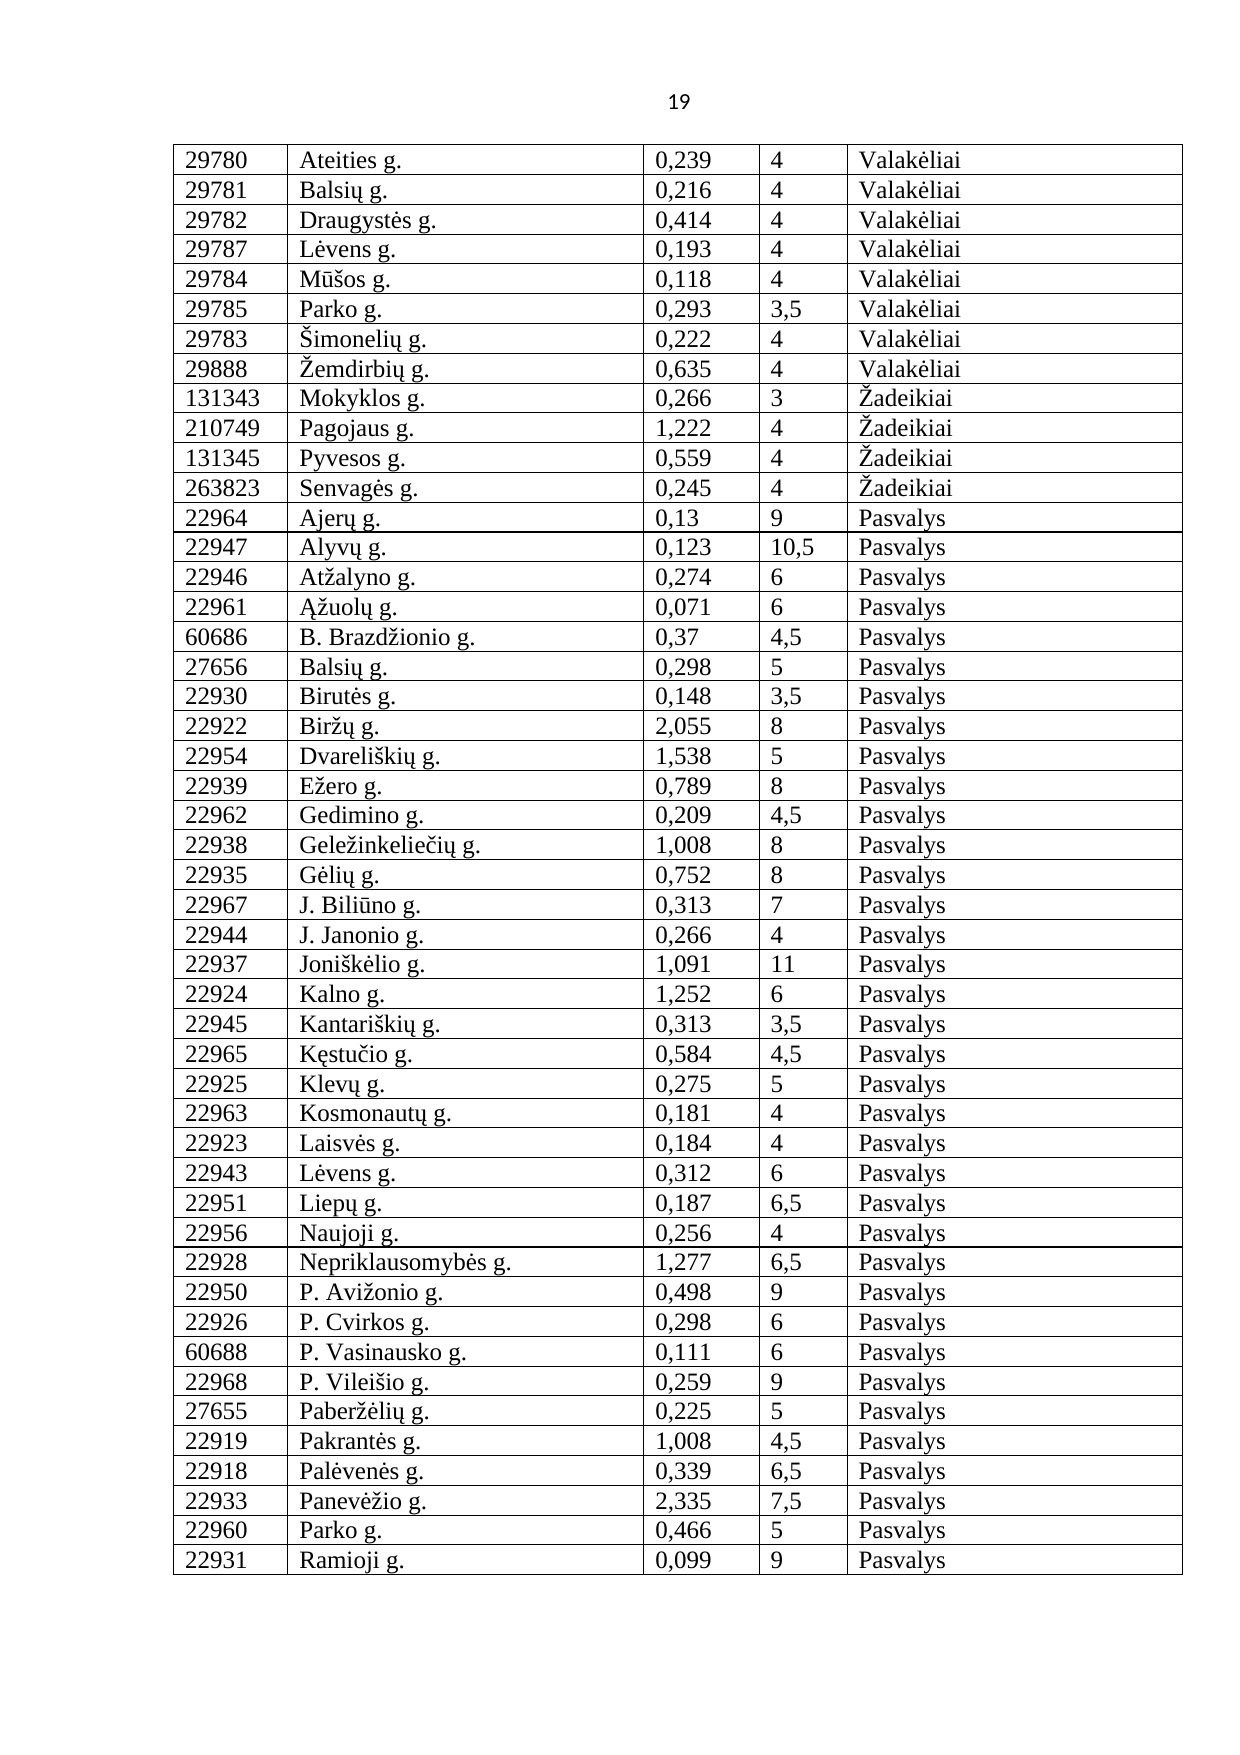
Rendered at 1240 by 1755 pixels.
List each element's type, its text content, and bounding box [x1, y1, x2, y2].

table_cell 4 [760, 920, 847, 948]
table_cell Pagojaus g. [288, 413, 643, 442]
table_cell Kalno g. [288, 979, 643, 1008]
table_cell 0,099 [644, 1545, 759, 1574]
table_cell Klevų g. [288, 1069, 643, 1097]
table_cell 4 [760, 1128, 847, 1157]
table_cell 4 [760, 354, 847, 382]
table_cell 6,5 [760, 1248, 847, 1276]
table_cell 6 [760, 592, 847, 621]
table_cell 1,222 [644, 413, 759, 442]
table_cell Pasvalys [848, 1158, 1182, 1187]
table_cell 1,008 [644, 1426, 759, 1455]
table_cell Mūšos g. [288, 264, 643, 293]
table_cell 4 [760, 443, 847, 472]
table_cell 4,5 [760, 801, 847, 829]
table_cell 0,752 [644, 860, 759, 889]
table_cell Pasvalys [848, 711, 1182, 740]
table_cell 0,239 [644, 145, 759, 174]
table_cell 0,148 [644, 681, 759, 710]
table_cell Parko g. [288, 294, 643, 323]
table_cell 22928 [174, 1248, 287, 1276]
table_cell Pasvalys [848, 860, 1182, 889]
table_cell Ąžuolų g. [288, 592, 643, 621]
table_cell 22954 [174, 741, 287, 770]
table_cell Pasvalys [848, 681, 1182, 710]
table_cell Pasvalys [848, 920, 1182, 948]
table_cell Pasvalys [848, 1545, 1182, 1574]
table_cell Pakrantės g. [288, 1426, 643, 1455]
table_cell Atžalyno g. [288, 562, 643, 591]
table_cell Nepriklausomybės g. [288, 1248, 643, 1276]
table_cell Šimonelių g. [288, 324, 643, 353]
table_cell 29780 [174, 145, 287, 174]
table_cell 0,414 [644, 205, 759, 233]
table_cell 6 [760, 1337, 847, 1366]
table_cell 29787 [174, 235, 287, 263]
table_cell 22925 [174, 1069, 287, 1097]
table_cell Gėlių g. [288, 860, 643, 889]
table_cell 4 [760, 145, 847, 174]
table_cell Valakėliai [848, 205, 1182, 233]
table_cell 3,5 [760, 294, 847, 323]
table_cell Ateities g. [288, 145, 643, 174]
table_cell Valakėliai [848, 175, 1182, 204]
table_cell Pasvalys [848, 1039, 1182, 1068]
table_cell 29781 [174, 175, 287, 204]
table_cell 9 [760, 1545, 847, 1574]
table_cell 4 [760, 235, 847, 263]
table_cell 22945 [174, 1009, 287, 1038]
table_cell 0,298 [644, 652, 759, 680]
table_cell 1,252 [644, 979, 759, 1008]
table_cell Balsių g. [288, 652, 643, 680]
table_cell 0,266 [644, 384, 759, 412]
table_cell 7 [760, 890, 847, 919]
table_cell Dvareliškių g. [288, 741, 643, 770]
table_cell 6 [760, 562, 847, 591]
table_cell 0,466 [644, 1516, 759, 1544]
table_cell 4 [760, 413, 847, 442]
table_cell 22922 [174, 711, 287, 740]
table_cell 9 [760, 1277, 847, 1306]
table_cell 22924 [174, 979, 287, 1008]
table_cell Lėvens g. [288, 1158, 643, 1187]
table_cell 6 [760, 979, 847, 1008]
table_cell Ramioji g. [288, 1545, 643, 1574]
table_cell 0,312 [644, 1158, 759, 1187]
table_cell 22951 [174, 1188, 287, 1217]
table_cell 0,216 [644, 175, 759, 204]
table_cell Pasvalys [848, 1009, 1182, 1038]
table_cell 0,245 [644, 473, 759, 502]
table_cell Biržų g. [288, 711, 643, 740]
table_cell 22947 [174, 533, 287, 561]
table_cell 22968 [174, 1367, 287, 1395]
table_cell 22938 [174, 830, 287, 859]
table_cell Geležinkeliečių g. [288, 830, 643, 859]
table_cell P. Vasinausko g. [288, 1337, 643, 1366]
table_cell 22965 [174, 1039, 287, 1068]
table_cell Valakėliai [848, 324, 1182, 353]
table_cell 0,635 [644, 354, 759, 382]
table_cell Pasvalys [848, 1128, 1182, 1157]
table_cell 7,5 [760, 1486, 847, 1514]
table_cell 0,298 [644, 1307, 759, 1336]
table_cell 10,5 [760, 533, 847, 561]
table_cell Pasvalys [848, 1188, 1182, 1217]
table_cell Valakėliai [848, 145, 1182, 174]
table_cell 0,193 [644, 235, 759, 263]
table_cell Palėvenės g. [288, 1456, 643, 1485]
table_cell 29783 [174, 324, 287, 353]
table_cell J. Janonio g. [288, 920, 643, 948]
table_cell Pasvalys [848, 622, 1182, 651]
table_cell 131343 [174, 384, 287, 412]
table_cell Pasvalys [848, 1456, 1182, 1485]
table_cell Pasvalys [848, 1218, 1182, 1246]
table_cell P. Vileišio g. [288, 1367, 643, 1395]
table_cell Pyvesos g. [288, 443, 643, 472]
table_cell 1,538 [644, 741, 759, 770]
table_cell Žadeikiai [848, 443, 1182, 472]
table_cell Pasvalys [848, 1248, 1182, 1276]
table_cell 29785 [174, 294, 287, 323]
table_cell 22918 [174, 1456, 287, 1485]
table_cell 8 [760, 830, 847, 859]
table_cell 210749 [174, 413, 287, 442]
table_cell Naujoji g. [288, 1218, 643, 1246]
table_cell P. Avižonio g. [288, 1277, 643, 1306]
table_cell 9 [760, 503, 847, 531]
table_cell Žemdirbių g. [288, 354, 643, 382]
table_cell 8 [760, 771, 847, 799]
table_cell 5 [760, 741, 847, 770]
table_cell Birutės g. [288, 681, 643, 710]
table_cell Parko g. [288, 1516, 643, 1544]
table_cell 0,789 [644, 771, 759, 799]
table_cell 0,111 [644, 1337, 759, 1366]
table_cell 22939 [174, 771, 287, 799]
table_cell Pasvalys [848, 1277, 1182, 1306]
table_cell 1,091 [644, 950, 759, 978]
table_cell 0,181 [644, 1099, 759, 1127]
table_cell 4 [760, 1099, 847, 1127]
table_cell 5 [760, 652, 847, 680]
table_cell 4,5 [760, 1426, 847, 1455]
table_cell Pasvalys [848, 1516, 1182, 1544]
table_cell 22930 [174, 681, 287, 710]
table_cell 0,498 [644, 1277, 759, 1306]
table_cell J. Biliūno g. [288, 890, 643, 919]
table_cell 0,225 [644, 1396, 759, 1425]
table_cell 2,335 [644, 1486, 759, 1514]
table_cell Gedimino g. [288, 801, 643, 829]
table_cell Laisvės g. [288, 1128, 643, 1157]
table_cell 4 [760, 264, 847, 293]
table_cell 27655 [174, 1396, 287, 1425]
table_cell Pasvalys [848, 1367, 1182, 1395]
table_cell 22926 [174, 1307, 287, 1336]
table_cell Pasvalys [848, 652, 1182, 680]
table_cell 4 [760, 473, 847, 502]
table_cell 27656 [174, 652, 287, 680]
table_cell 0,275 [644, 1069, 759, 1097]
table_cell 22933 [174, 1486, 287, 1514]
table_cell 29784 [174, 264, 287, 293]
table_cell 0,274 [644, 562, 759, 591]
table_cell 22946 [174, 562, 287, 591]
table_cell 0,559 [644, 443, 759, 472]
table_cell 22961 [174, 592, 287, 621]
table_cell 60686 [174, 622, 287, 651]
table_cell 3,5 [760, 681, 847, 710]
table_cell 0,118 [644, 264, 759, 293]
table_cell 8 [760, 860, 847, 889]
table_cell Draugystės g. [288, 205, 643, 233]
table_cell 0,313 [644, 1009, 759, 1038]
table_cell 6 [760, 1307, 847, 1336]
table_cell Žadeikiai [848, 384, 1182, 412]
table_cell 0,259 [644, 1367, 759, 1395]
table_cell Valakėliai [848, 264, 1182, 293]
table_cell Pasvalys [848, 979, 1182, 1008]
table_cell Pasvalys [848, 1337, 1182, 1366]
table_cell 5 [760, 1069, 847, 1097]
table_cell Ajerų g. [288, 503, 643, 531]
table_cell 4 [760, 324, 847, 353]
table_cell Alyvų g. [288, 533, 643, 561]
table_cell 0,13 [644, 503, 759, 531]
table_cell 60688 [174, 1337, 287, 1366]
table_cell 22935 [174, 860, 287, 889]
table_cell 0,222 [644, 324, 759, 353]
table_cell 22937 [174, 950, 287, 978]
table_cell Valakėliai [848, 354, 1182, 382]
table_cell 22944 [174, 920, 287, 948]
table_cell Mokyklos g. [288, 384, 643, 412]
table_cell Pasvalys [848, 592, 1182, 621]
table_cell 22962 [174, 801, 287, 829]
table_cell Joniškėlio g. [288, 950, 643, 978]
table_cell Panevėžio g. [288, 1486, 643, 1514]
table_cell 0,37 [644, 622, 759, 651]
table_cell 4 [760, 175, 847, 204]
table_cell Pasvalys [848, 950, 1182, 978]
table_cell 6 [760, 1158, 847, 1187]
table_cell P. Cvirkos g. [288, 1307, 643, 1336]
table_cell Žadeikiai [848, 473, 1182, 502]
table_cell Valakėliai [848, 294, 1182, 323]
table_cell Valakėliai [848, 235, 1182, 263]
table_cell 4 [760, 1218, 847, 1246]
table_cell 9 [760, 1367, 847, 1395]
table_cell Pasvalys [848, 1486, 1182, 1514]
table_cell 6,5 [760, 1188, 847, 1217]
table_cell Pasvalys [848, 890, 1182, 919]
table_cell Kęstučio g. [288, 1039, 643, 1068]
table_cell 0,187 [644, 1188, 759, 1217]
table_cell 0,071 [644, 592, 759, 621]
table_cell 22931 [174, 1545, 287, 1574]
table_cell 5 [760, 1396, 847, 1425]
table_cell Senvagės g. [288, 473, 643, 502]
table_cell 1,008 [644, 830, 759, 859]
table_cell 22923 [174, 1128, 287, 1157]
table_cell 0,256 [644, 1218, 759, 1246]
table_cell 4,5 [760, 622, 847, 651]
table_cell Ežero g. [288, 771, 643, 799]
table_cell 263823 [174, 473, 287, 502]
table_cell 0,293 [644, 294, 759, 323]
table_cell 2,055 [644, 711, 759, 740]
table_cell 4,5 [760, 1039, 847, 1068]
table_cell 0,584 [644, 1039, 759, 1068]
table_cell 131345 [174, 443, 287, 472]
table_cell 3 [760, 384, 847, 412]
table_cell Pasvalys [848, 533, 1182, 561]
table_cell 5 [760, 1516, 847, 1544]
table_cell Pasvalys [848, 1426, 1182, 1455]
table_cell 11 [760, 950, 847, 978]
table_cell 0,184 [644, 1128, 759, 1157]
table_cell Pasvalys [848, 503, 1182, 531]
table_cell Kantariškių g. [288, 1009, 643, 1038]
table_cell Balsių g. [288, 175, 643, 204]
table_cell Pasvalys [848, 830, 1182, 859]
table_cell 22967 [174, 890, 287, 919]
table_cell 4 [760, 205, 847, 233]
table_cell 3,5 [760, 1009, 847, 1038]
table_cell 22956 [174, 1218, 287, 1246]
table_cell 22950 [174, 1277, 287, 1306]
table_cell 0,123 [644, 533, 759, 561]
table_cell Pasvalys [848, 801, 1182, 829]
table_cell B. Brazdžionio g. [288, 622, 643, 651]
table_cell 0,313 [644, 890, 759, 919]
table_cell 22963 [174, 1099, 287, 1127]
table_cell 22964 [174, 503, 287, 531]
table_cell 29782 [174, 205, 287, 233]
table_cell Pasvalys [848, 741, 1182, 770]
table_cell Pasvalys [848, 1099, 1182, 1127]
table_cell Kosmonautų g. [288, 1099, 643, 1127]
table_cell Pasvalys [848, 562, 1182, 591]
table_cell Pasvalys [848, 771, 1182, 799]
table_cell 0,266 [644, 920, 759, 948]
table_cell Žadeikiai [848, 413, 1182, 442]
table_cell Pasvalys [848, 1396, 1182, 1425]
table_cell 29888 [174, 354, 287, 382]
table_cell 22919 [174, 1426, 287, 1455]
table_cell Pasvalys [848, 1069, 1182, 1097]
table_cell Lėvens g. [288, 235, 643, 263]
table_cell Liepų g. [288, 1188, 643, 1217]
table_cell Pasvalys [848, 1307, 1182, 1336]
table_cell Paberžėlių g. [288, 1396, 643, 1425]
table_cell 22960 [174, 1516, 287, 1544]
table_cell 0,209 [644, 801, 759, 829]
table_cell 8 [760, 711, 847, 740]
table_cell 1,277 [644, 1248, 759, 1276]
table_cell 22943 [174, 1158, 287, 1187]
table_cell 0,339 [644, 1456, 759, 1485]
table_cell 6,5 [760, 1456, 847, 1485]
